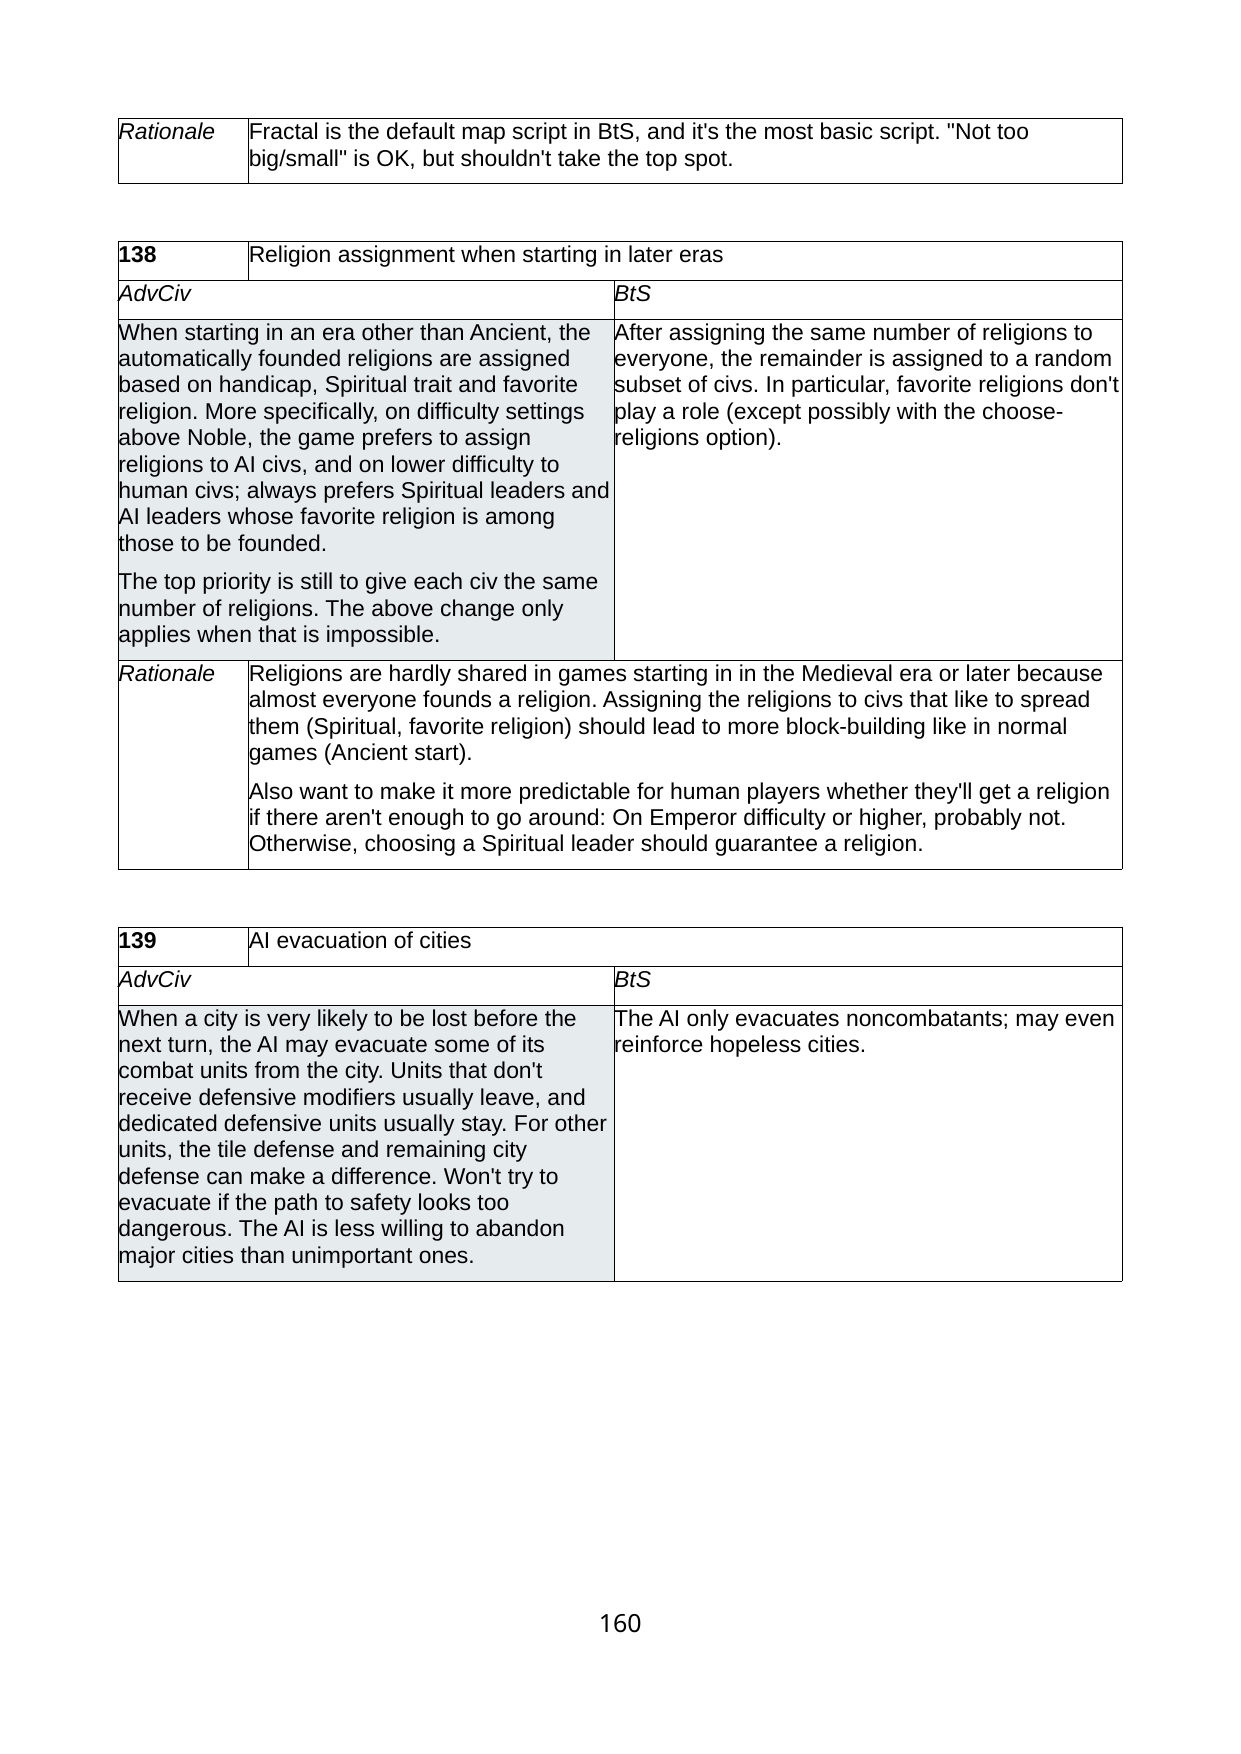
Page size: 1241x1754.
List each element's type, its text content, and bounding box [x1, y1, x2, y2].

table_cell BtS [615, 281, 1122, 319]
table_cell Rationale [119, 661, 248, 869]
table_cell AdvCiv [119, 281, 614, 319]
table_header 139 [119, 928, 248, 966]
table_cell After assigning the same number of religions to everyone, the remainder is assigned to a random subset of civs. In particular, favorite religions don't play a role (except possibly with the choose-religions option). [615, 320, 1122, 660]
table_cell BtS [615, 967, 1122, 1004]
table_cell Fractal is the default map script in BtS, and it's the most basic script. "Not too big/small" is OK, but shouldn't take the top spot. [249, 119, 1122, 183]
table_header AI evacuation of cities [249, 928, 1122, 966]
table_cell When a city is very likely to be lost before the next turn, the AI may evacuate some of its combat units from the city. Units that don't receive defensive modifiers usually leave, and dedicated defensive units usually stay. For other units, the tile defense and remaining city defense can make a difference. Won't try to evacuate if the path to safety looks too dangerous. The AI is less willing to abandon major cities than unimportant ones. [119, 1006, 614, 1281]
table_cell AdvCiv [119, 967, 614, 1004]
table_cell Rationale [119, 119, 248, 183]
table_header 138 [119, 242, 248, 280]
table_cell When starting in an era other than Ancient, the automatically founded religions are assigned based on handicap, Spiritual trait and favorite religion. More specifically, on difficulty settings above Noble, the game prefers to assign religions to AI civs, and on lower difficulty to human civs; always prefers Spiritual leaders and AI leaders whose favorite religion is among those to be founded. The top priority is still to give each civ the same number of religions. The above change only applies when that is impossible. [119, 320, 614, 660]
table_cell Religions are hardly shared in games starting in in the Medieval era or later because almost everyone founds a religion. Assigning the religions to civs that like to spread them (Spiritual, favorite religion) should lead to more block-building like in normal games (Ancient start). Also want to make it more predictable for human players whether they'll get a religion if there aren't enough to go around: On Emperor difficulty or higher, probably not. Otherwise, choosing a Spiritual leader should guarantee a religion. [249, 661, 1122, 869]
table_header Religion assignment when starting in later eras [249, 242, 1122, 280]
table_cell The AI only evacuates noncombatants; may even reinforce hopeless cities. [615, 1006, 1122, 1281]
